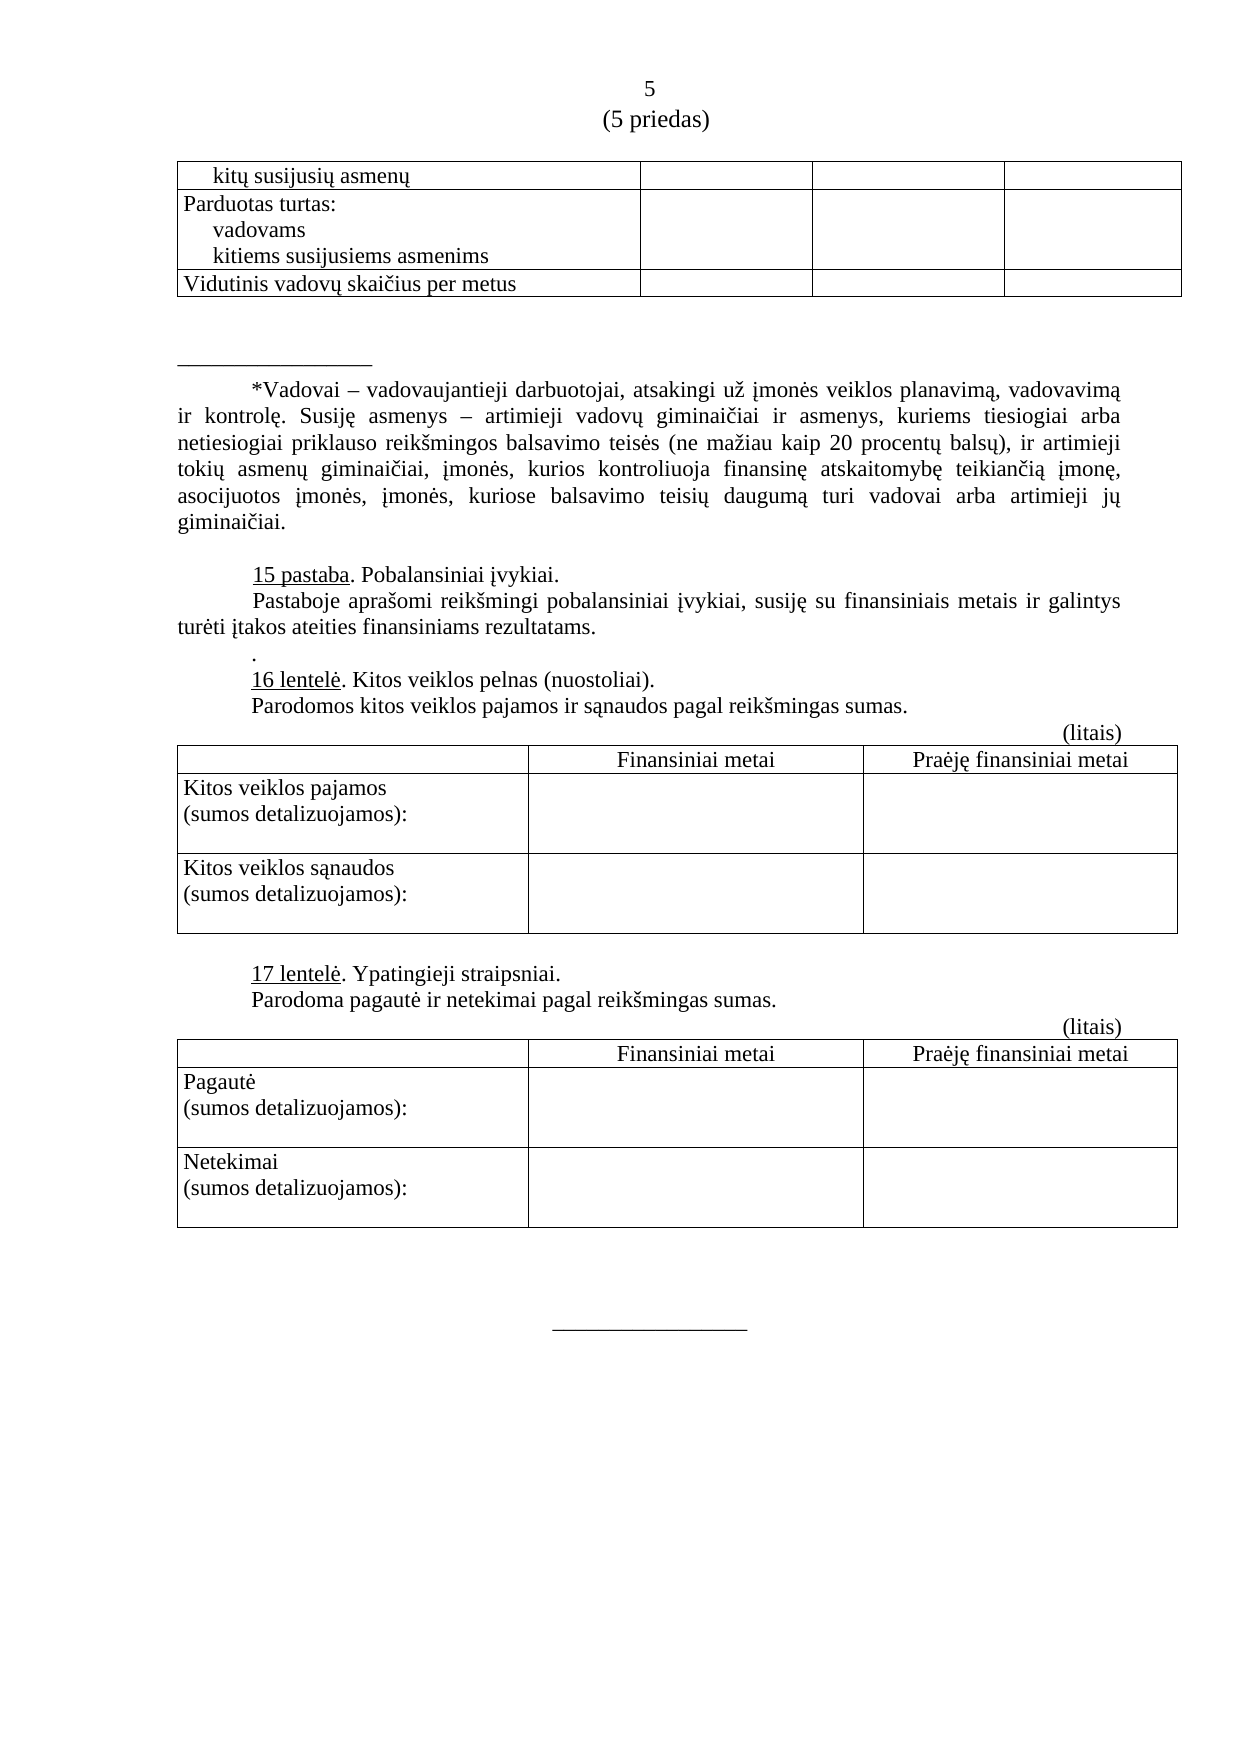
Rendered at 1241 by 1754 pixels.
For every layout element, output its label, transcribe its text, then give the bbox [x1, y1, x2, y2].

table_cell Parduotas turtas: vadovams kitiems susijusiems asmenims [178, 190, 640, 269]
text Pastaboje aprašomi reikšmingi pobalansiniai įvykiai, susiję su finansiniais metais ir galintys turėti įtakos ateities finansiniams rezultatams. [177, 587, 1122, 640]
table_cell [529, 854, 863, 933]
table_header Finansiniai metai [529, 1040, 863, 1067]
table_cell Kitos veiklos pajamos (sumos detalizuojamos): [178, 774, 528, 853]
table_cell Pagautė (sumos detalizuojamos): [178, 1068, 528, 1147]
table_cell [529, 1068, 863, 1147]
text *Vadovai – vadovaujantieji darbuotojai, atsakingi už įmonės veiklos planavimą, vadovavimą ir kontrolę. Susiję asmenys – artimieji vadovų giminaičiai ir asmenys, kuriems tiesiogiai arba netiesiogiai priklauso reikšmingos balsavimo teisės (ne mažiau kaip 20 procentų balsų), ir artimieji tokių asmenų giminaičiai, įmonės, kurios kontroliuoja finansinę atskaitomybę teikiančią įmonę, asocijuotos įmonės, įmonės, kuriose balsavimo teisių daugumą turi vadovai arba artimieji jų giminaičiai. [177, 376, 1122, 534]
table_cell Vidutinis vadovų skaičius per metus [178, 270, 640, 296]
table_header Praėję finansiniai metai [864, 1040, 1177, 1067]
table_cell [864, 774, 1177, 853]
table_cell [529, 1148, 863, 1227]
table_cell Netekimai (sumos detalizuojamos): [178, 1148, 528, 1227]
table_cell [813, 162, 1004, 189]
text ––––––––––––––––– [177, 350, 1122, 376]
table_cell [641, 270, 812, 296]
text Parodomos kitos veiklos pajamos ir sąnaudos pagal reikšmingas sumas. [177, 692, 1122, 719]
text (litais) [477, 1013, 1122, 1039]
table_cell [864, 1068, 1177, 1147]
table_cell [813, 190, 1004, 269]
table_cell [641, 162, 812, 189]
table_cell [864, 854, 1177, 933]
text (litais) [477, 719, 1122, 745]
table_cell [1005, 190, 1181, 269]
text _________________ [177, 1307, 1122, 1333]
table_cell [864, 1148, 1177, 1227]
table_cell [813, 270, 1004, 296]
table_cell Kitos veiklos sąnaudos (sumos detalizuojamos): [178, 854, 528, 933]
table_cell kitų susijusių asmenų [178, 162, 640, 189]
table_cell [641, 190, 812, 269]
table_header [178, 746, 528, 773]
table_header [178, 1040, 528, 1067]
text . [177, 640, 1122, 666]
table_cell [1005, 162, 1181, 189]
text Parodoma pagautė ir netekimai pagal reikšmingas sumas. [177, 987, 1122, 1013]
text 15 pastaba. Pobalansiniai įvykiai. [177, 561, 1122, 587]
table_cell [1005, 270, 1181, 296]
text 17 lentelė. Ypatingieji straipsniai. [177, 960, 1122, 987]
table_cell [529, 774, 863, 853]
text 16 lentelė. Kitos veiklos pelnas (nuostoliai). [177, 666, 1122, 692]
table_header Finansiniai metai [529, 746, 863, 773]
table_header Praėję finansiniai metai [864, 746, 1177, 773]
